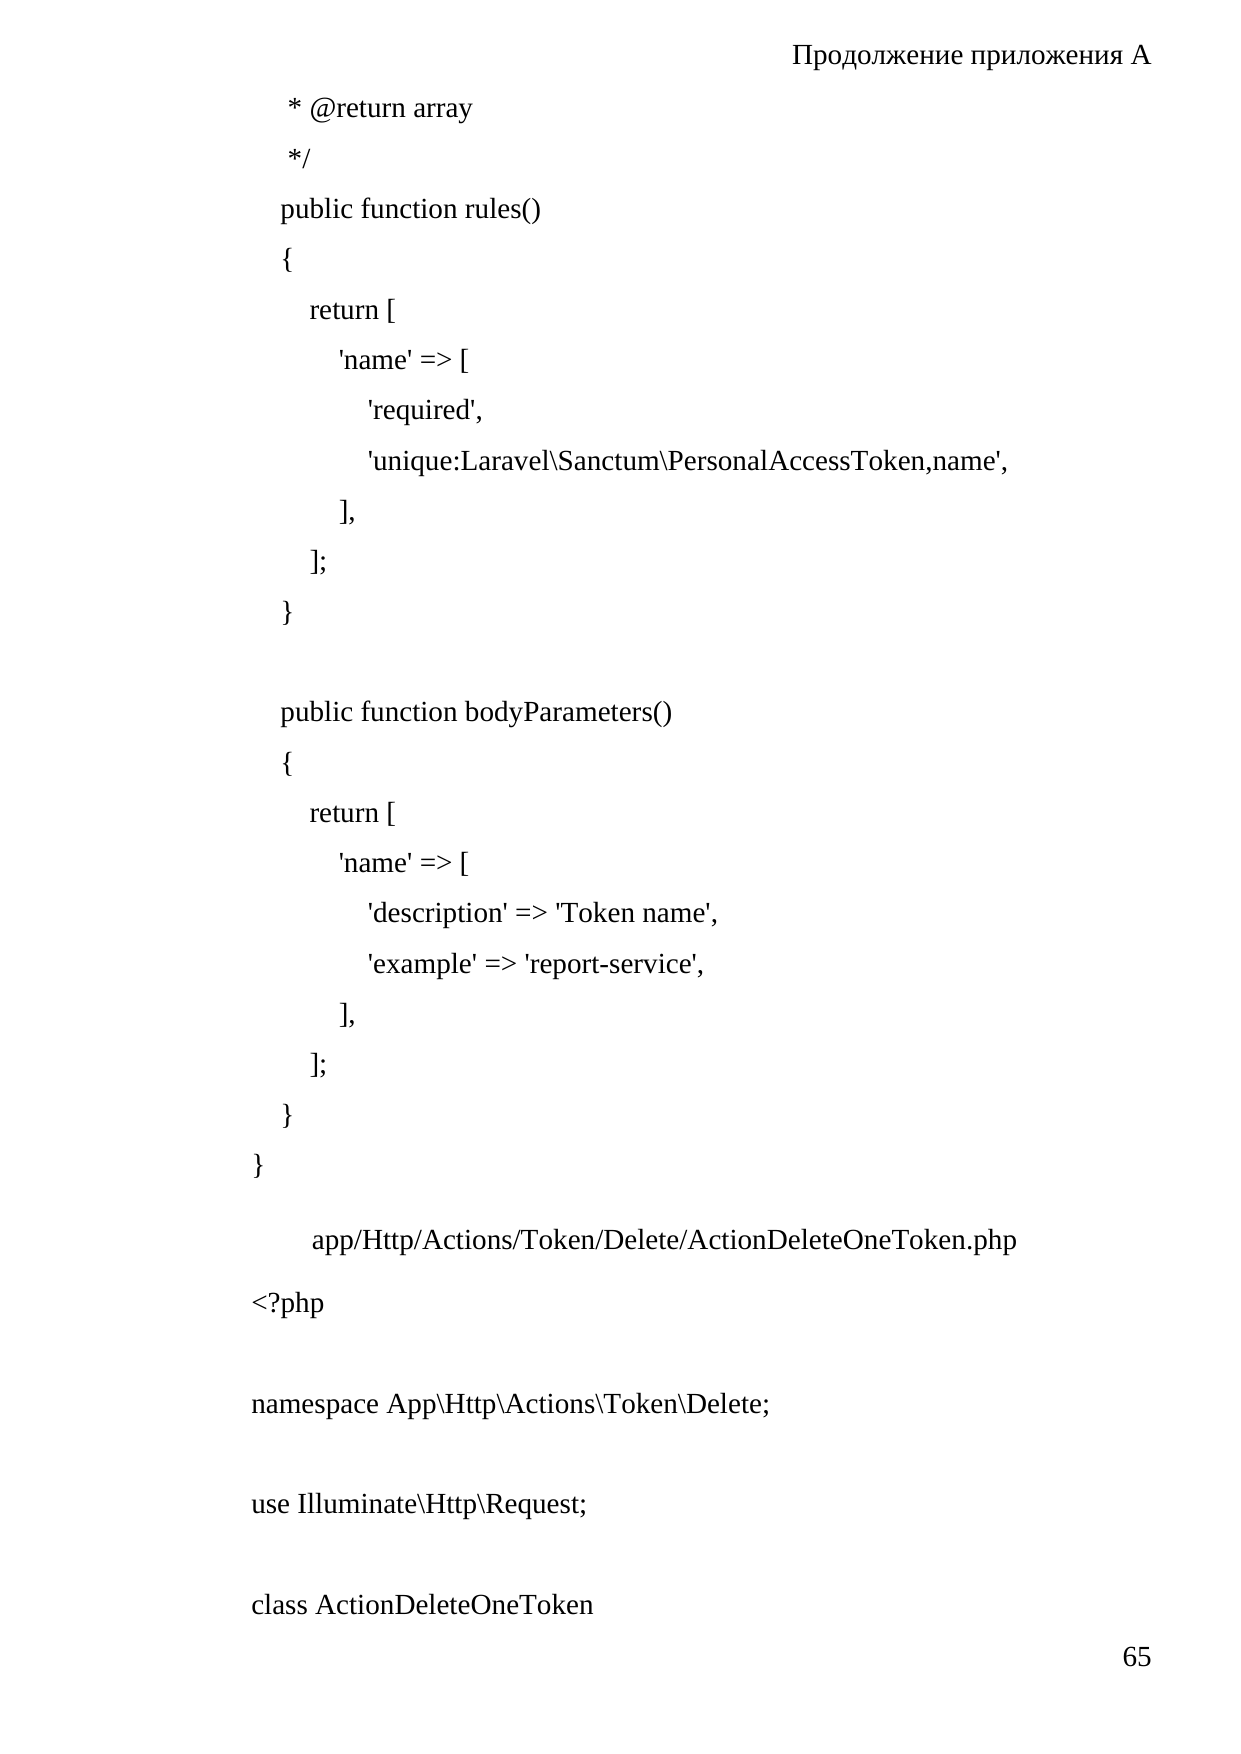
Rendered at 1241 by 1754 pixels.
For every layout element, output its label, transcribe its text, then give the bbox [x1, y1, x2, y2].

text } [177, 1147, 1152, 1181]
text public function bodyParameters() [177, 694, 1152, 728]
text 'required', [177, 392, 1152, 426]
text namespace App\Http\Actions\Token\Delete; [177, 1386, 1152, 1419]
text } [177, 1097, 1152, 1130]
text 'unique:Laravel\Sanctum\PersonalAccessToken,name', [177, 443, 1152, 476]
text ], [177, 493, 1152, 527]
text ]; [177, 543, 1152, 577]
text <?php [177, 1285, 1152, 1319]
text class ActionDeleteOneToken [177, 1587, 1152, 1621]
text { [177, 242, 1152, 275]
subtitle app/Http/Actions/Token/Delete/ActionDeleteOneToken.php [177, 1222, 1152, 1256]
text { [177, 745, 1152, 778]
text ], [177, 996, 1152, 1030]
text return [ [177, 795, 1152, 828]
text 'description' => 'Token name', [177, 896, 1152, 929]
text ]; [177, 1047, 1152, 1080]
text 'example' => 'report-service', [177, 946, 1152, 979]
text } [177, 594, 1152, 627]
text * @return array [177, 91, 1152, 124]
text use Illuminate\Http\Request; [177, 1487, 1152, 1520]
text return [ [177, 292, 1152, 325]
text 'name' => [ [177, 342, 1152, 376]
text 'name' => [ [177, 845, 1152, 879]
text public function rules() [177, 191, 1152, 225]
text */ [177, 141, 1152, 174]
